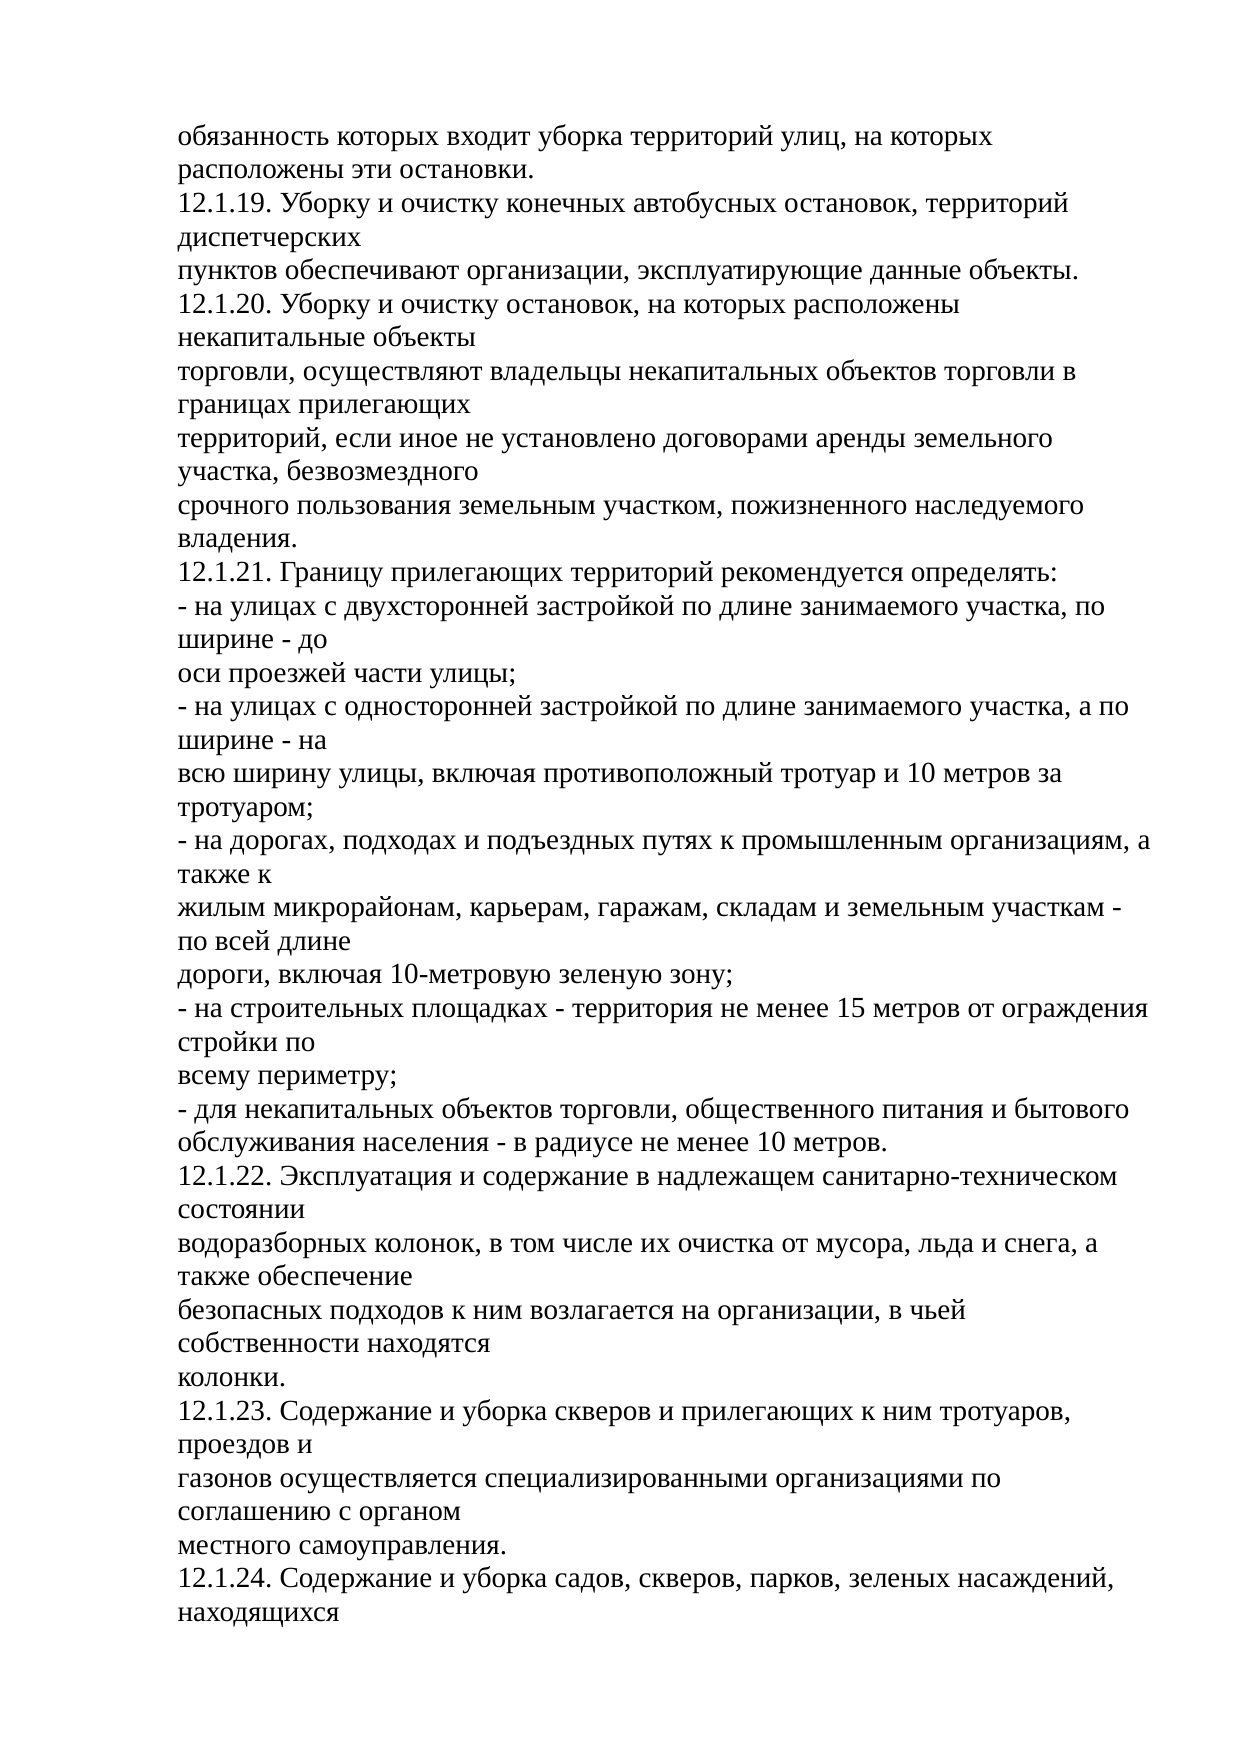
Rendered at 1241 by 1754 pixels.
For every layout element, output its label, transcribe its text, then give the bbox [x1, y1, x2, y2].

text пунктов обеспечивают организации, эксплуатирующие данные объекты. [177, 252, 1152, 286]
text местного самоуправления. [177, 1527, 1152, 1560]
text 12.1.21. Границу прилегающих территорий рекомендуется определять: [177, 554, 1152, 588]
text всю ширину улицы, включая противоположный тротуар и 10 метров за тротуаром; [177, 755, 1152, 822]
text водоразборных колонок, в том числе их очистка от мусора, льда и снега, а также обеспечение [177, 1225, 1152, 1292]
text безопасных подходов к ним возлагается на организации, в чьей собственности находятся [177, 1292, 1152, 1359]
text колонки. [177, 1359, 1152, 1393]
text 12.1.20. Уборку и очистку остановок, на которых расположены некапитальные объекты [177, 286, 1152, 353]
text территорий, если иное не установлено договорами аренды земельного участка, безвозмездного [177, 420, 1152, 487]
text всему периметру; [177, 1057, 1152, 1091]
text - на улицах с двухсторонней застройкой по длине занимаемого участка, по ширине - до [177, 588, 1152, 655]
text - на улицах с односторонней застройкой по длине занимаемого участка, а по ширине - на [177, 688, 1152, 755]
text - для некапитальных объектов торговли, общественного питания и бытового [177, 1091, 1152, 1124]
text 12.1.19. Уборку и очистку конечных автобусных остановок, территорий диспетчерских [177, 185, 1152, 252]
text срочного пользования земельным участком, пожизненного наследуемого владения. [177, 487, 1152, 554]
text обслуживания населения - в радиусе не менее 10 метров. [177, 1124, 1152, 1158]
text обязанность которых входит уборка территорий улиц, на которых расположены эти остановки. [177, 118, 1152, 185]
text - на дорогах, подходах и подъездных путях к промышленным организациям, а также к [177, 822, 1152, 889]
text 12.1.24. Содержание и уборка садов, скверов, парков, зеленых насаждений, находящихся [177, 1560, 1152, 1627]
text дороги, включая 10-метровую зеленую зону; [177, 957, 1152, 990]
text 12.1.23. Содержание и уборка скверов и прилегающих к ним тротуаров, проездов и [177, 1393, 1152, 1460]
text оси проезжей части улицы; [177, 655, 1152, 688]
text - на строительных площадках - территория не менее 15 метров от ограждения стройки по [177, 990, 1152, 1057]
text газонов осуществляется специализированными организациями по соглашению с органом [177, 1460, 1152, 1527]
text жилым микрорайонам, карьерам, гаражам, складам и земельным участкам - по всей длине [177, 889, 1152, 957]
text торговли, осуществляют владельцы некапитальных объектов торговли в границах прилегающих [177, 353, 1152, 420]
text 12.1.22. Эксплуатация и содержание в надлежащем санитарно-техническом состоянии [177, 1158, 1152, 1225]
